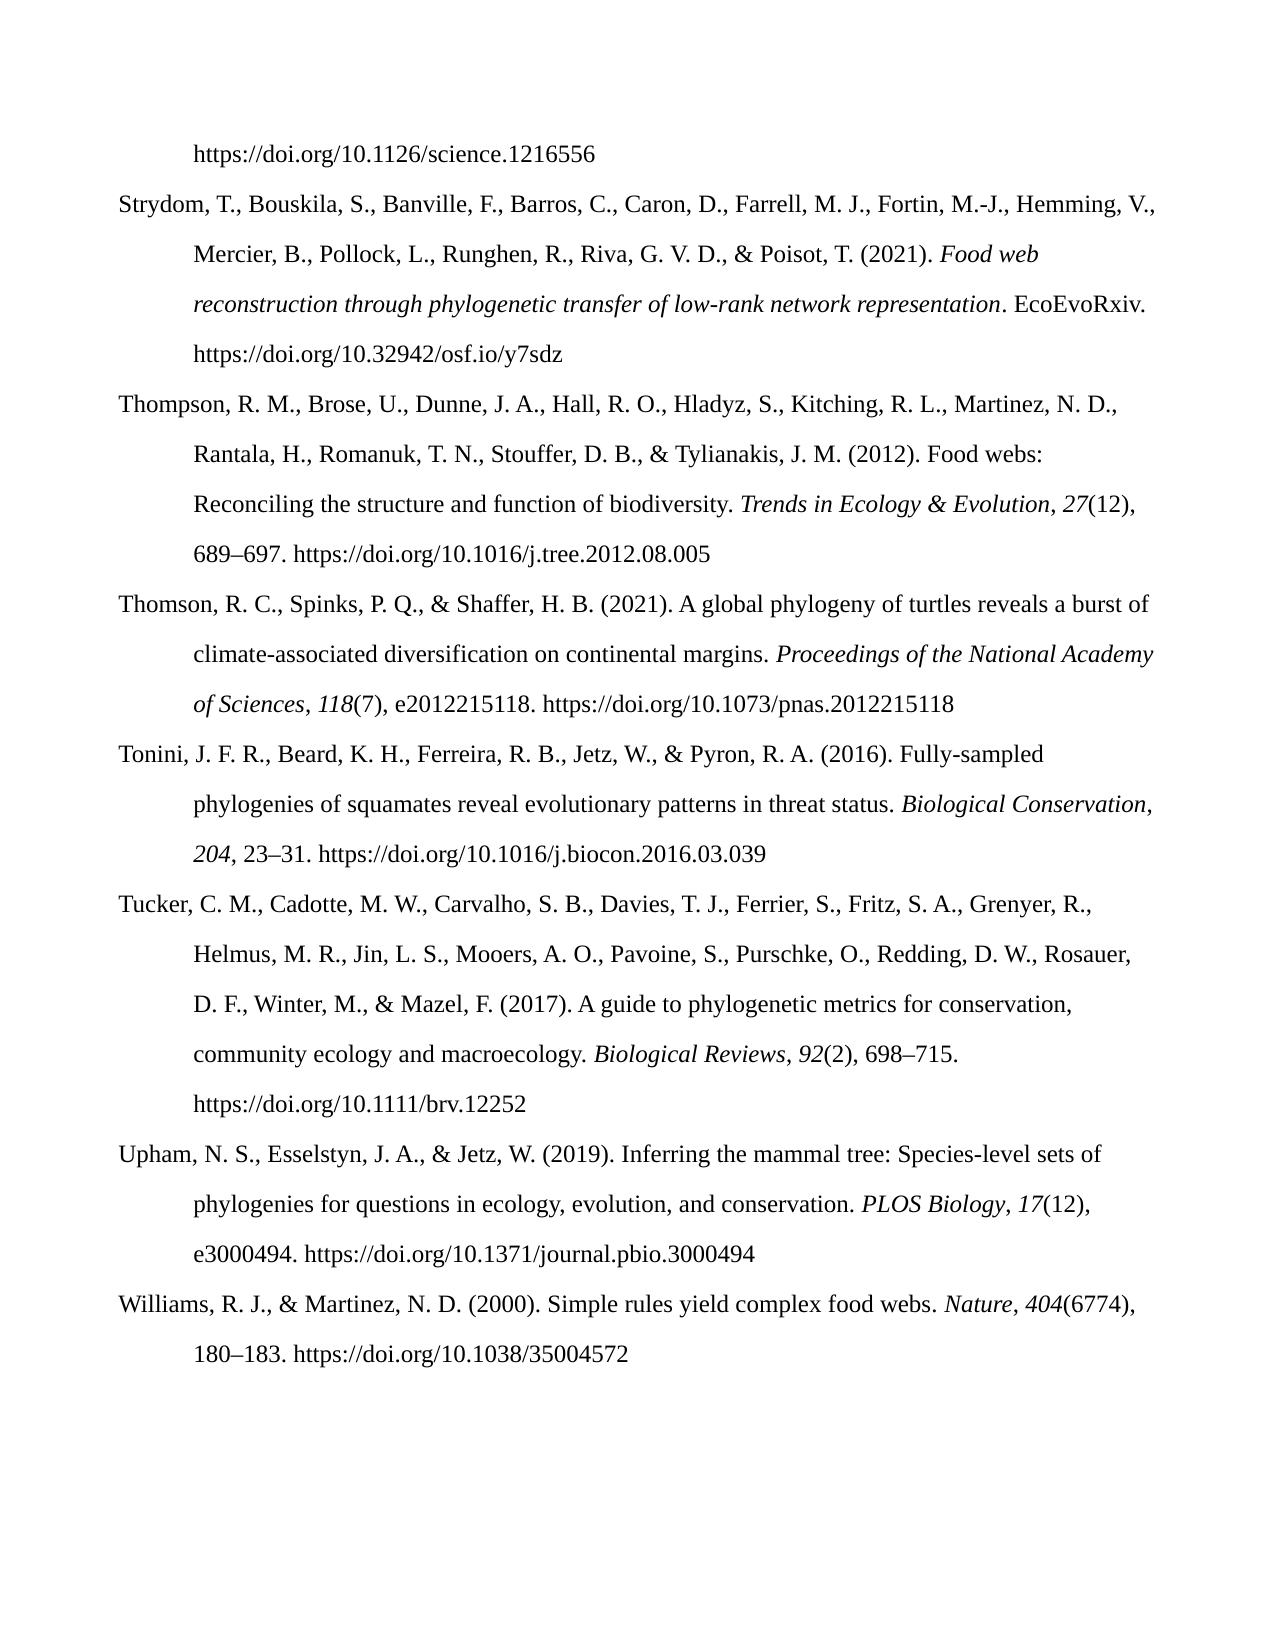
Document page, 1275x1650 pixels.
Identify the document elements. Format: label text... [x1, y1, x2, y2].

text Tonini, J. F. R., Beard, K. H., Ferreira, R. B., Jetz, W., & Pyron, R. A. (2016). Fully-sampled phylogenies of squamates reveal evolutionary patterns in threat status. Biological Conservation, 204, 23–31. https://doi.org/10.1016/j.biocon.2016.03.039 [118, 718, 1157, 868]
text Strydom, T., Bouskila, S., Banville, F., Barros, C., Caron, D., Farrell, M. J., Fortin, M.-J., Hemming, V., Mercier, B., Pollock, L., Runghen, R., Riva, G. V. D., & Poisot, T. (2021). Food web reconstruction through phylogenetic transfer of low-rank network representation. EcoEvoRxiv. https://doi.org/10.32942/osf.io/y7sdz [118, 168, 1157, 368]
text Tucker, C. M., Cadotte, M. W., Carvalho, S. B., Davies, T. J., Ferrier, S., Fritz, S. A., Grenyer, R., Helmus, M. R., Jin, L. S., Mooers, A. O., Pavoine, S., Purschke, O., Redding, D. W., Rosauer, D. F., Winter, M., & Mazel, F. (2017). A guide to phylogenetic metrics for conservation, community ecology and macroecology. Biological Reviews, 92(2), 698–715. https://doi.org/10.1111/brv.12252 [118, 868, 1157, 1118]
text Upham, N. S., Esselstyn, J. A., & Jetz, W. (2019). Inferring the mammal tree: Species-level sets of phylogenies for questions in ecology, evolution, and conservation. PLOS Biology, 17(12), e3000494. https://doi.org/10.1371/journal.pbio.3000494 [118, 1118, 1157, 1268]
text Thompson, R. M., Brose, U., Dunne, J. A., Hall, R. O., Hladyz, S., Kitching, R. L., Martinez, N. D., Rantala, H., Romanuk, T. N., Stouffer, D. B., & Tylianakis, J. M. (2012). Food webs: Reconciling the structure and function of biodiversity. Trends in Ecology & Evolution, 27(12), 689–697. https://doi.org/10.1016/j.tree.2012.08.005 [118, 368, 1157, 568]
text Williams, R. J., & Martinez, N. D. (2000). Simple rules yield complex food webs. Nature, 404(6774), 180–183. https://doi.org/10.1038/35004572 [118, 1268, 1157, 1368]
text https://doi.org/10.1126/science.1216556 [118, 118, 1157, 168]
text Thomson, R. C., Spinks, P. Q., & Shaffer, H. B. (2021). A global phylogeny of turtles reveals a burst of climate-associated diversification on continental margins. Proceedings of the National Academy of Sciences, 118(7), e2012215118. https://doi.org/10.1073/pnas.2012215118 [118, 568, 1157, 718]
